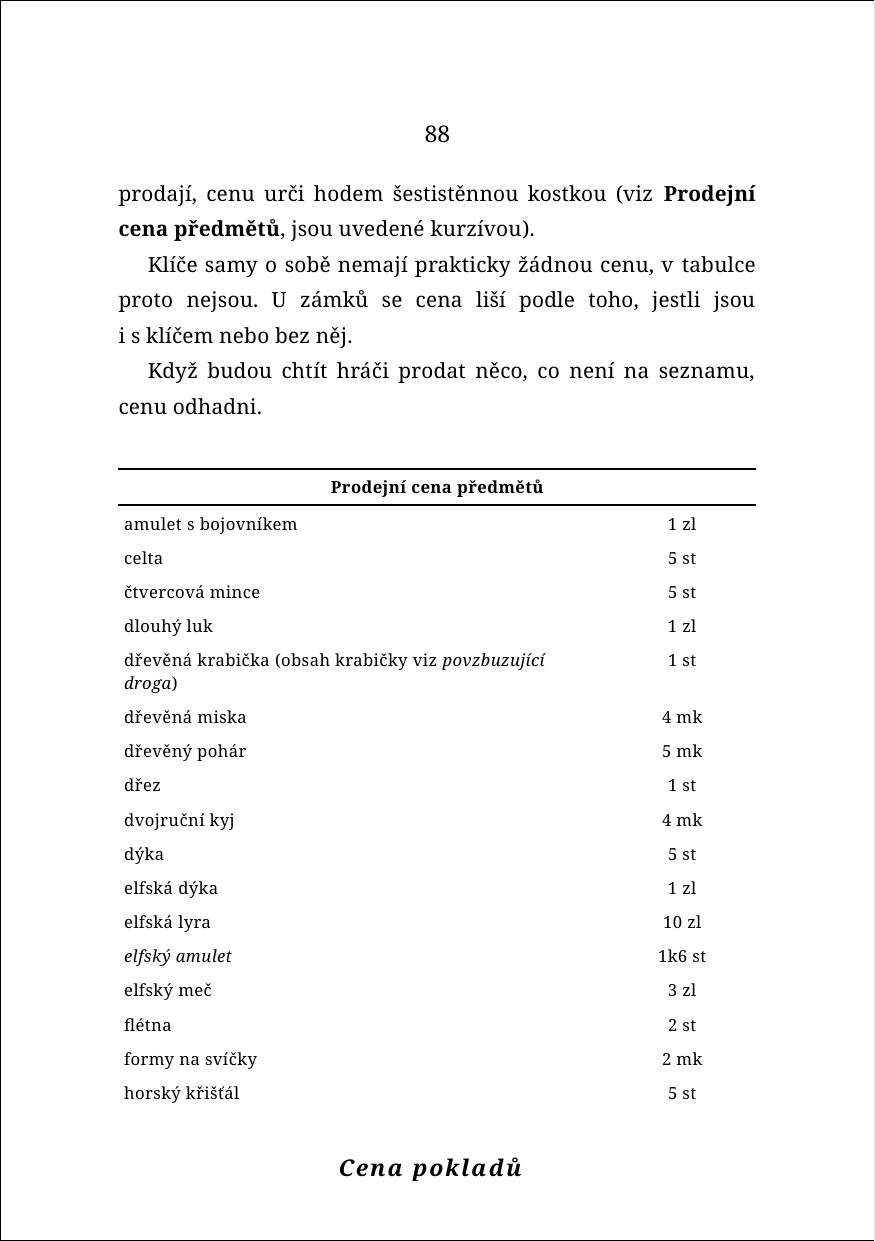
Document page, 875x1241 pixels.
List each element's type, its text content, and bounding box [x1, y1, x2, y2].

table_cell 2 st [608, 1008, 756, 1042]
table_cell 1 st [608, 643, 756, 700]
table_cell 1 zl [608, 609, 756, 643]
table_cell formy na svíčky [118, 1042, 608, 1076]
table_cell dřevěná miska [118, 700, 608, 734]
table_cell 1 zl [608, 506, 756, 541]
table_cell 1 zl [608, 871, 756, 905]
table_cell dřevěný pohár [118, 734, 608, 768]
table_cell elfský amulet [118, 939, 608, 973]
table_cell 5 st [608, 541, 756, 575]
table_cell 1 st [608, 768, 756, 802]
table_cell 5 st [608, 837, 756, 871]
table_cell 1k6 st [608, 939, 756, 973]
table_cell 5 st [608, 575, 756, 609]
table_cell čtvercová mince [118, 575, 608, 609]
table_cell elfská dýka [118, 871, 608, 905]
table_header Prodejní cena předmětů [118, 470, 756, 504]
table_cell dlouhý luk [118, 609, 608, 643]
table_cell celta [118, 541, 608, 575]
table_cell dřez [118, 768, 608, 802]
table_cell 4 mk [608, 803, 756, 837]
table_cell amulet s⁠ bojovníkem [118, 506, 608, 541]
table_cell 5 mk [608, 734, 756, 768]
table_cell 4 mk [608, 700, 756, 734]
table_cell 2 mk [608, 1042, 756, 1076]
table_cell dřevěná krabička (obsah krabičky viz povzbuzující droga) [118, 643, 608, 700]
table_cell 3 zl [608, 973, 756, 1007]
table_cell elfská lyra [118, 905, 608, 939]
table_cell flétna [118, 1008, 608, 1042]
table_cell elfský meč [118, 973, 608, 1007]
table_cell dvojruční kyj [118, 803, 608, 837]
table_cell horský křišťál [118, 1076, 608, 1110]
text prodají, cenu urči hodem šestistěnnou kostkou (viz Prodejní cena předmětů, jsou uvedené kurzívou). Klíče samy o⁠ sobě nemají prakticky žádnou cenu, v⁠ tabulce proto nejsou. U⁠ zámků se cena liší podle toho, jestli jsou i⁠ s⁠ klíčem nebo bez něj. Když budou chtít hráči prodat něco, co není na seznamu, cenu odhadni. [118, 179, 756, 421]
table_cell 10 zl [608, 905, 756, 939]
table_cell 5 st [608, 1076, 756, 1110]
table_cell dýka [118, 837, 608, 871]
